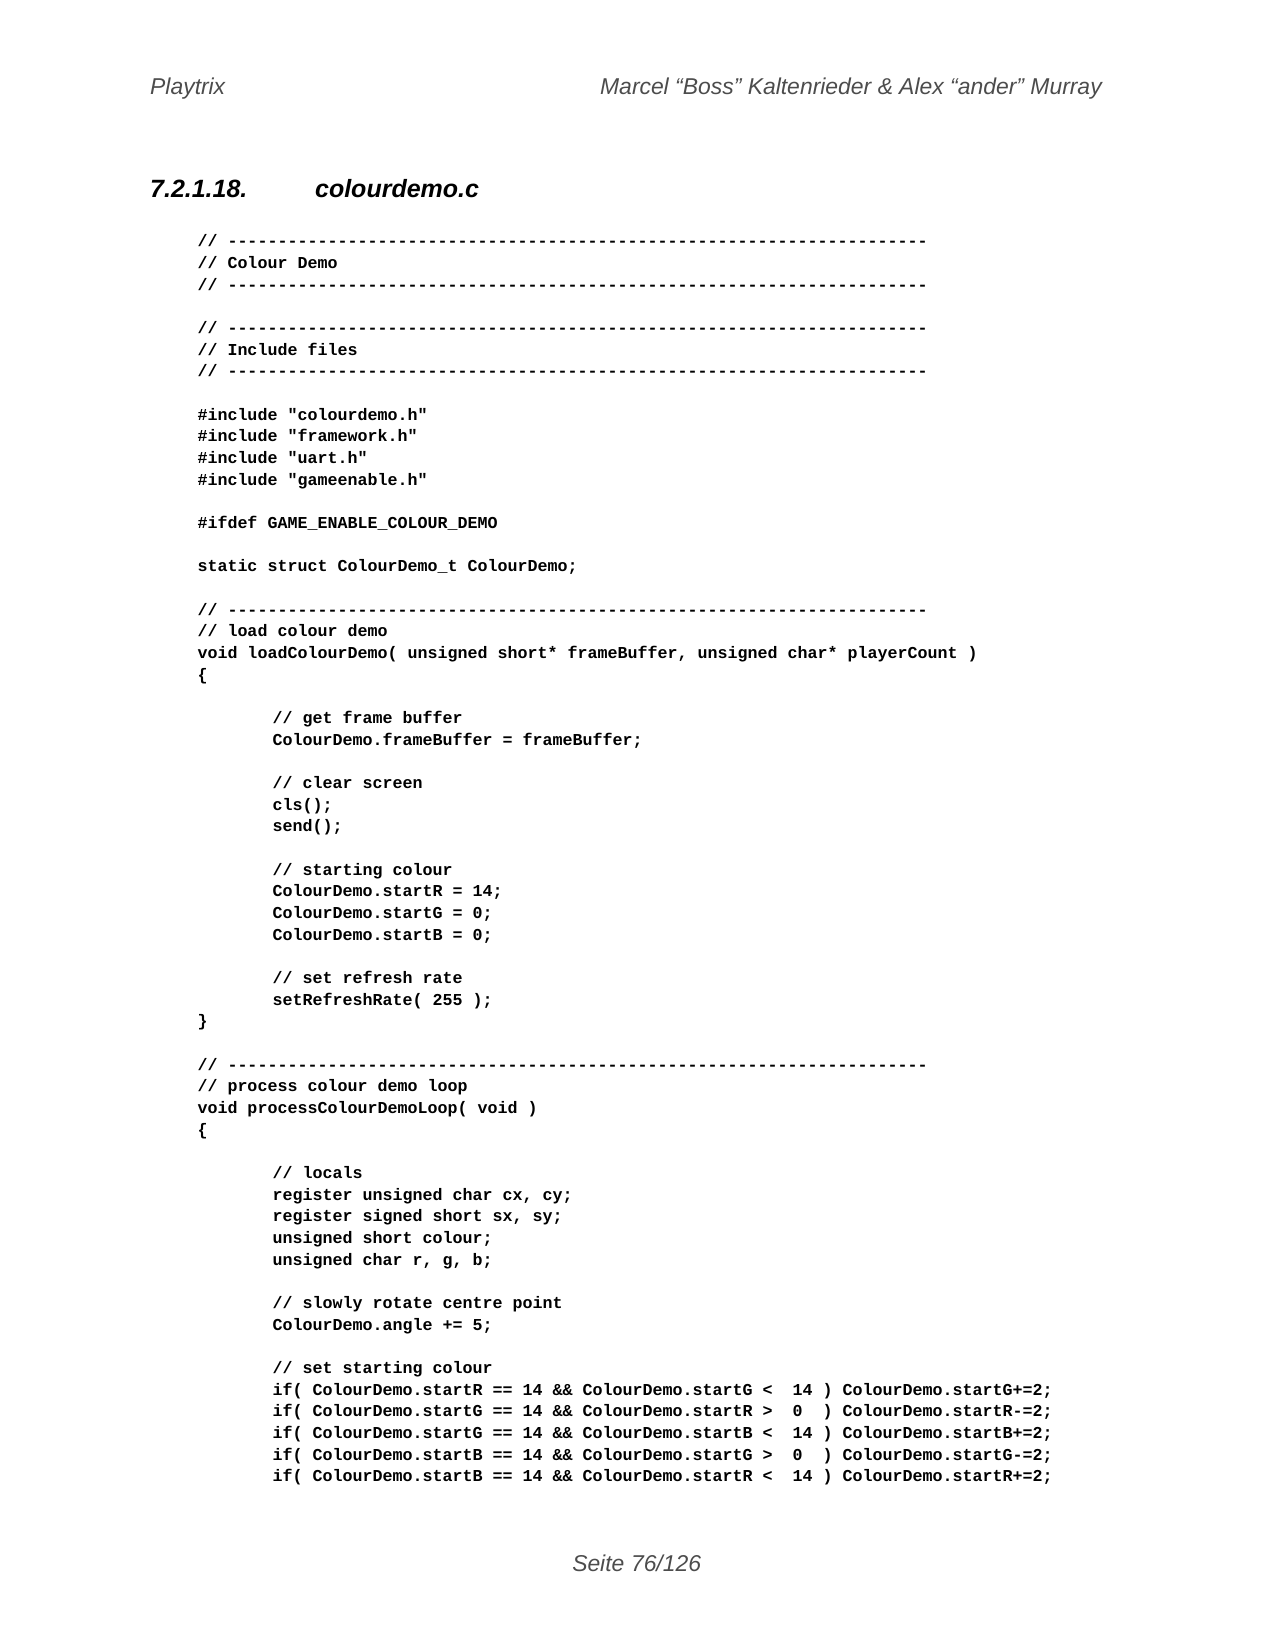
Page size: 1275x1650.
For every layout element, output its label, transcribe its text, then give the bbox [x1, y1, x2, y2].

text // ---------------------------------------------------------------------- [197, 233, 1125, 252]
text // ---------------------------------------------------------------------- [197, 1056, 1125, 1075]
text } [197, 1013, 1125, 1032]
text #include "uart.h" [197, 449, 1125, 468]
text #include "colourdemo.h" [197, 406, 1125, 425]
text // Include files [197, 341, 1125, 360]
text #include "gameenable.h" [197, 471, 1125, 490]
text ColourDemo.startB = 0; [197, 926, 1125, 945]
text cls(); [197, 796, 1125, 815]
text send(); [197, 818, 1125, 837]
text register signed short sx, sy; [197, 1208, 1125, 1227]
text register unsigned char cx, cy; [197, 1186, 1125, 1205]
text { [197, 666, 1125, 685]
text unsigned short colour; [197, 1229, 1125, 1248]
text // ---------------------------------------------------------------------- [197, 319, 1125, 338]
text static struct ColourDemo_t ColourDemo; [197, 558, 1125, 577]
text // ---------------------------------------------------------------------- [197, 276, 1125, 295]
text if( ColourDemo.startG == 14 && ColourDemo.startB < 14 ) ColourDemo.startB+=2; [197, 1424, 1125, 1443]
text #ifdef GAME_ENABLE_COLOUR_DEMO [197, 514, 1125, 533]
text ColourDemo.startR = 14; [197, 883, 1125, 902]
text // locals [197, 1164, 1125, 1183]
text setRefreshRate( 255 ); [197, 991, 1125, 1010]
text // set refresh rate [197, 969, 1125, 988]
text void processColourDemoLoop( void ) [197, 1099, 1125, 1118]
text ColourDemo.startG = 0; [197, 904, 1125, 923]
text if( ColourDemo.startB == 14 && ColourDemo.startR < 14 ) ColourDemo.startR+=2; [197, 1468, 1125, 1487]
text // set starting colour [197, 1359, 1125, 1378]
subtitle colourdemo.c [150, 175, 1125, 203]
text // get frame buffer [197, 709, 1125, 728]
text if( ColourDemo.startG == 14 && ColourDemo.startR > 0 ) ColourDemo.startR-=2; [197, 1403, 1125, 1422]
text // load colour demo [197, 623, 1125, 642]
text // ---------------------------------------------------------------------- [197, 363, 1125, 382]
text if( ColourDemo.startR == 14 && ColourDemo.startG < 14 ) ColourDemo.startG+=2; [197, 1381, 1125, 1400]
text // ---------------------------------------------------------------------- [197, 601, 1125, 620]
text // process colour demo loop [197, 1078, 1125, 1097]
text ColourDemo.frameBuffer = frameBuffer; [197, 731, 1125, 750]
text ColourDemo.angle += 5; [197, 1316, 1125, 1335]
text unsigned char r, g, b; [197, 1251, 1125, 1270]
text // slowly rotate centre point [197, 1294, 1125, 1313]
text void loadColourDemo( unsigned short* frameBuffer, unsigned char* playerCount ) [197, 644, 1125, 663]
text #include "framework.h" [197, 428, 1125, 447]
text { [197, 1121, 1125, 1140]
text // starting colour [197, 861, 1125, 880]
text // Colour Demo [197, 254, 1125, 273]
text // clear screen [197, 774, 1125, 793]
text if( ColourDemo.startB == 14 && ColourDemo.startG > 0 ) ColourDemo.startG-=2; [197, 1446, 1125, 1465]
